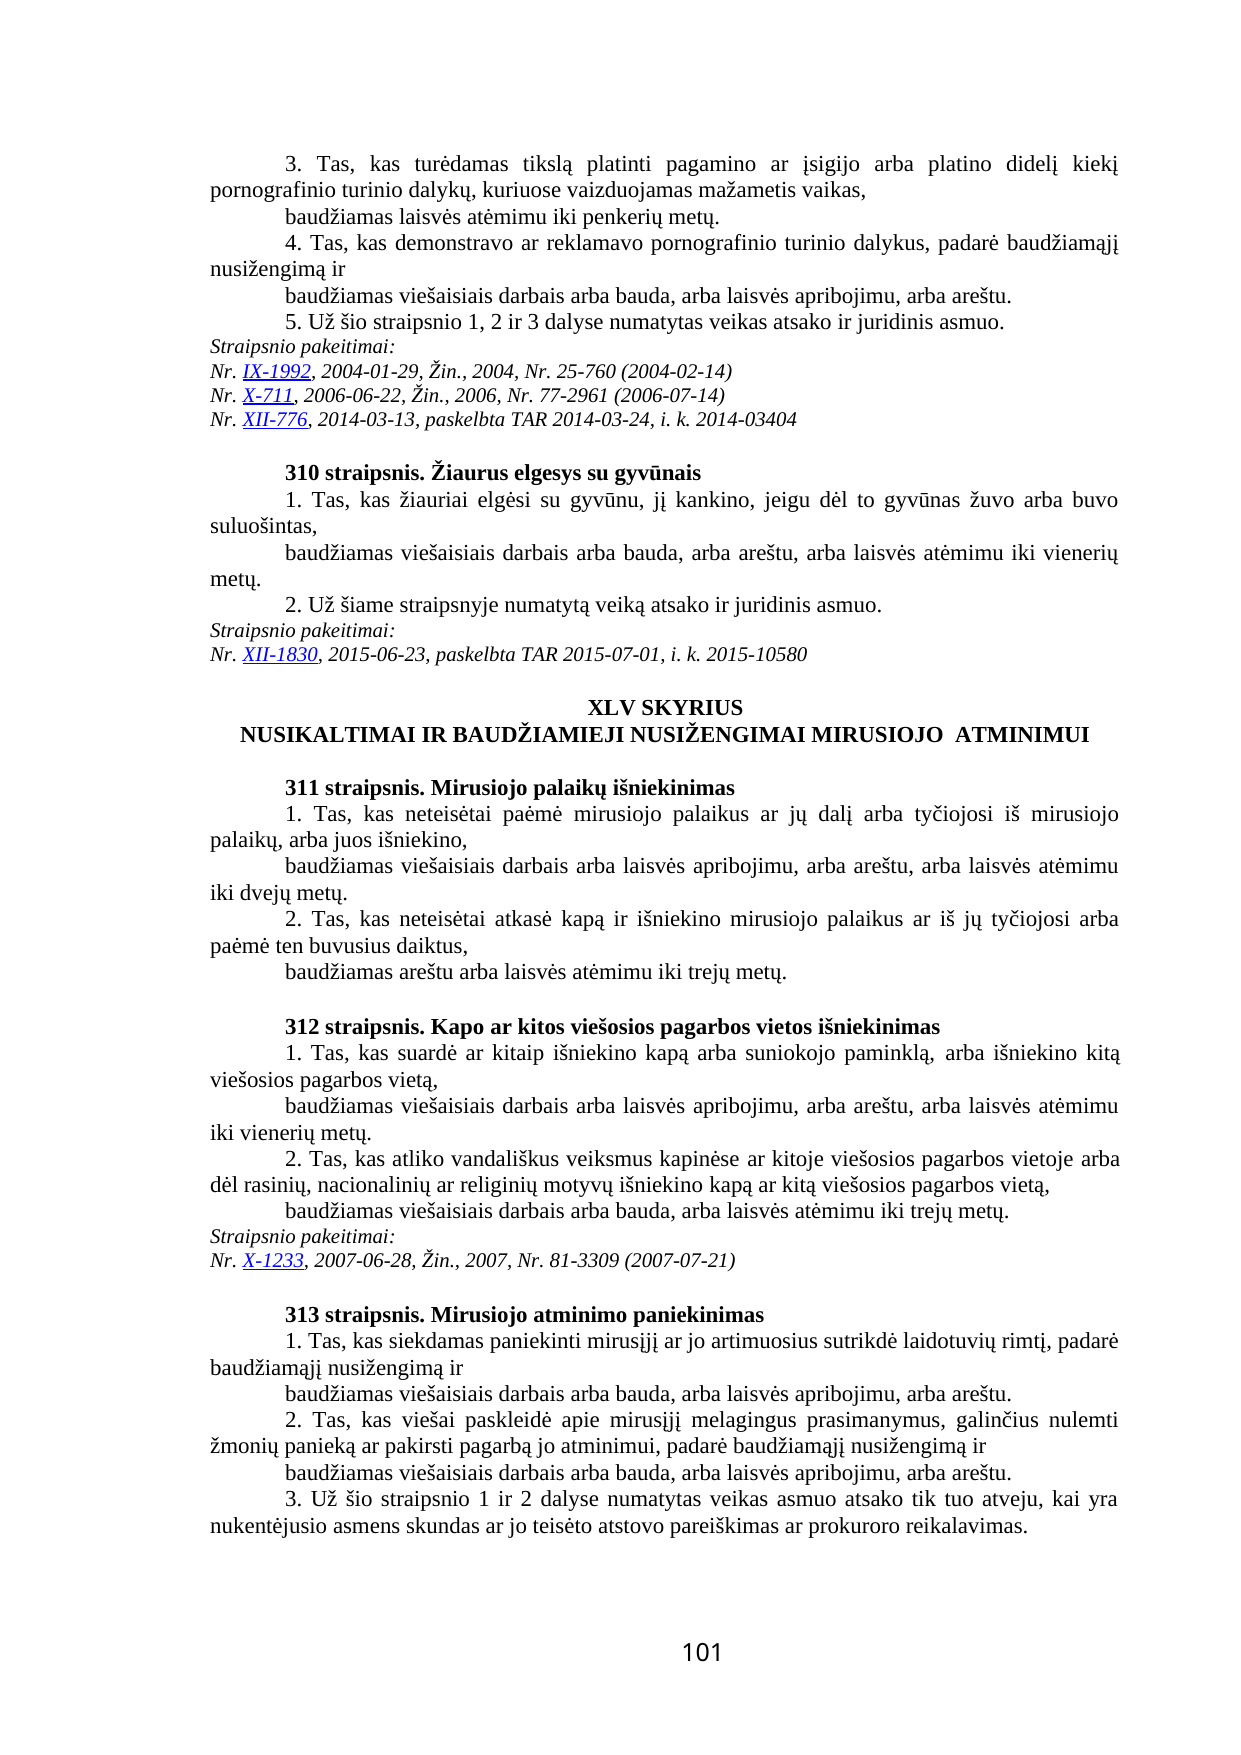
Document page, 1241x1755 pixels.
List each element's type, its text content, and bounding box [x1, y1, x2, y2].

text 3. Tas, kas turėdamas tikslą platinti pagamino ar įsigijo arba platino didelį kiekį pornografinio turinio dalykų, kuriuose vaizduojamas mažametis vaikas, [210, 150, 1120, 203]
text Straipsnio pakeitimai: [210, 1224, 1120, 1248]
text baudžiamas viešaisiais darbais arba bauda, arba laisvės atėmimu iki trejų metų. [210, 1198, 1120, 1224]
text Straipsnio pakeitimai: [210, 618, 1120, 642]
text baudžiamas viešaisiais darbais arba laisvės apribojimu, arba areštu, arba laisvės atėmimu iki dvejų metų. [210, 853, 1120, 905]
text 2. Tas, kas atliko vandališkus veiksmus kapinėse ar kitoje viešosios pagarbos vietoje arba dėl rasinių, nacionalinių ar religinių motyvų išniekino kapą ar kitą viešosios pagarbos vietą, [210, 1145, 1120, 1198]
text baudžiamas areštu arba laisvės atėmimu iki trejų metų. [210, 958, 1120, 984]
text Nr. X-1233, 2007-06-28, Žin., 2007, Nr. 81-3309 (2007-07-21) [210, 1248, 1120, 1272]
text 2. Tas, kas neteisėtai atkasė kapą ir išniekino mirusiojo palaikus ar iš jų tyčiojosi arba paėmė ten buvusius daiktus, [210, 905, 1120, 958]
text 4. Tas, kas demonstravo ar reklamavo pornografinio turinio dalykus, padarė baudžiamąjį nusižengimą ir [210, 229, 1120, 282]
text 3. Už šio straipsnio 1 ir 2 dalyse numatytas veikas asmuo atsako tik tuo atveju, kai yra nukentėjusio asmens skundas ar jo teisėto atstovo pareiškimas ar prokuroro reikalavimas. [210, 1485, 1120, 1538]
text Nr. X-711, 2006-06-22, Žin., 2006, Nr. 77-2961 (2006-07-14) [210, 383, 1120, 407]
text 311 straipsnis. Mirusiojo palaikų išniekinimas [210, 773, 1120, 800]
text 1. Tas, kas neteisėtai paėmė mirusiojo palaikus ar jų dalį arba tyčiojosi iš mirusiojo palaikų, arba juos išniekino, [210, 800, 1120, 853]
text XLV SKYRIUS [210, 694, 1120, 721]
text 310 straipsnis. Žiaurus elgesys su gyvūnais [210, 459, 1120, 486]
text Nr. XII-1830, 2015-06-23, paskelbta TAR 2015-07-01, i. k. 2015-10580 [210, 642, 1120, 666]
text 1. Tas, kas žiauriai elgėsi su gyvūnu, jį kankino, jeigu dėl to gyvūnas žuvo arba buvo suluošintas, [210, 486, 1120, 538]
text baudžiamas viešaisiais darbais arba bauda, arba areštu, arba laisvės atėmimu iki vienerių metų. [210, 538, 1120, 591]
text 2. Tas, kas viešai paskleidė apie mirusįjį melagingus prasimanymus, galinčius nulemti žmonių panieką ar pakirsti pagarbą jo atminimui, padarė baudžiamąjį nusižengimą ir [210, 1406, 1120, 1459]
text 1. Tas, kas suardė ar kitaip išniekino kapą arba suniokojo paminklą, arba išniekino kitą viešosios pagarbos vietą, [210, 1039, 1120, 1092]
text 312 straipsnis. Kapo ar kitos viešosios pagarbos vietos išniekinimas [210, 1013, 1120, 1039]
text baudžiamas viešaisiais darbais arba bauda, arba laisvės apribojimu, arba areštu. [210, 1459, 1120, 1485]
text baudžiamas viešaisiais darbais arba bauda, arba laisvės apribojimu, arba areštu. [210, 282, 1120, 308]
text 1. Tas, kas siekdamas paniekinti mirusįjį ar jo artimuosius sutrikdė laidotuvių rimtį, padarė baudžiamąjį nusižengimą ir [210, 1327, 1120, 1380]
text Nr. IX-1992, 2004-01-29, Žin., 2004, Nr. 25-760 (2004-02-14) [210, 358, 1120, 383]
text 313 straipsnis. Mirusiojo atminimo paniekinimas [210, 1301, 1120, 1327]
text baudžiamas laisvės atėmimu iki penkerių metų. [210, 203, 1120, 229]
text baudžiamas viešaisiais darbais arba bauda, arba laisvės apribojimu, arba areštu. [210, 1380, 1120, 1406]
text NUSIKALTIMAI IR BAUDŽIAMIEJI NUSIŽENGIMAI MIRUSIOJO ATMINIMUI [210, 721, 1120, 747]
text Nr. XII-776, 2014-03-13, paskelbta TAR 2014-03-24, i. k. 2014-03404 [210, 407, 1120, 431]
text 5. Už šio straipsnio 1, 2 ir 3 dalyse numatytas veikas atsako ir juridinis asmuo. [210, 308, 1120, 334]
text baudžiamas viešaisiais darbais arba laisvės apribojimu, arba areštu, arba laisvės atėmimu iki vienerių metų. [210, 1092, 1120, 1145]
text Straipsnio pakeitimai: [210, 334, 1120, 358]
text 2. Už šiame straipsnyje numatytą veiką atsako ir juridinis asmuo. [210, 591, 1120, 618]
